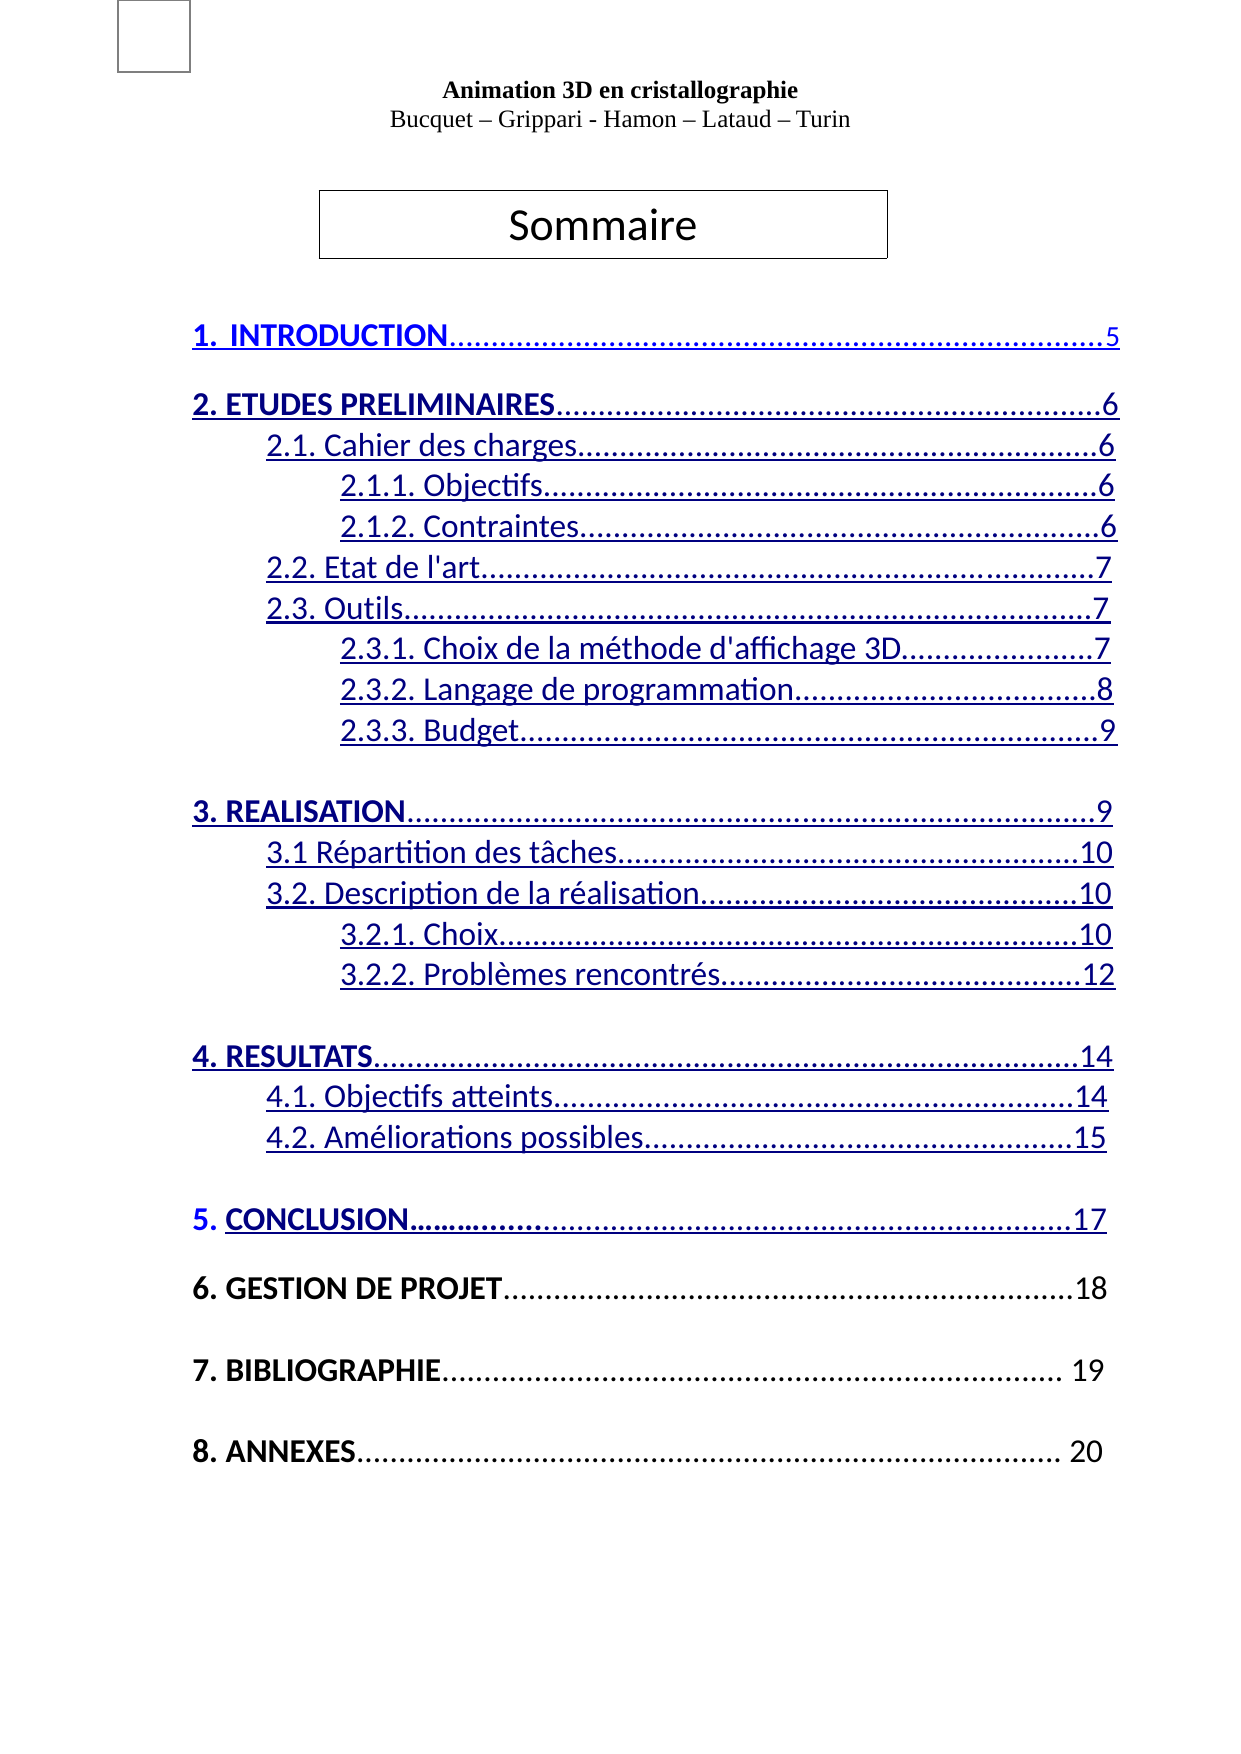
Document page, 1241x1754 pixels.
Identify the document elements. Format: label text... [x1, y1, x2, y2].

text 8. ANNEXES.................................................................................... 20 [118, 1430, 1122, 1471]
list INTRODUCTION..............................................................................5 [192, 313, 1122, 354]
text 4. RESULTATS....................................................................................14 [118, 1035, 1122, 1075]
text 2.1. Cahier des charges..............................................................6 [266, 424, 1122, 464]
text 2. ETUDES PRELIMINAIRES.................................................................6 [192, 383, 1122, 424]
text 2.3.3. Budget.....................................................................9 [266, 709, 1122, 749]
text 3.1 Répartition des tâches.......................................................10 3.2. Description de la réalisation.............................................10 3.2.1. Choix.....................................................................10 3.2.2. Problèmes rencontrés...........................................12 [266, 831, 1122, 994]
text 2.2. Etat de l'art.........................................................................7 [266, 546, 1122, 587]
table_header Sommaire [320, 191, 887, 257]
text 2.3.2. Langage de programmation....................................8 [266, 668, 1122, 709]
text 4.1. Objectifs atteints..............................................................14 4.2. Améliorations possibles...................................................15 [192, 1075, 1122, 1157]
text 2.3.1. Choix de la méthode d'affichage 3D.......................7 [266, 627, 1122, 668]
text 2.1.1. Objectifs..................................................................6 2.1.2. Contraintes..............................................................6 [340, 464, 1122, 546]
text 5. CONCLUSION………......................................................................17 [192, 1157, 1122, 1238]
text 7. BIBLIOGRAPHIE.......................................................................... 19 [118, 1348, 1122, 1389]
text 3. REALISATION..................................................................................9 [118, 790, 1122, 831]
text 6. GESTION DE PROJET....................................................................18 [118, 1267, 1122, 1308]
text 2.3. Outils..................................................................................7 [266, 587, 1122, 627]
